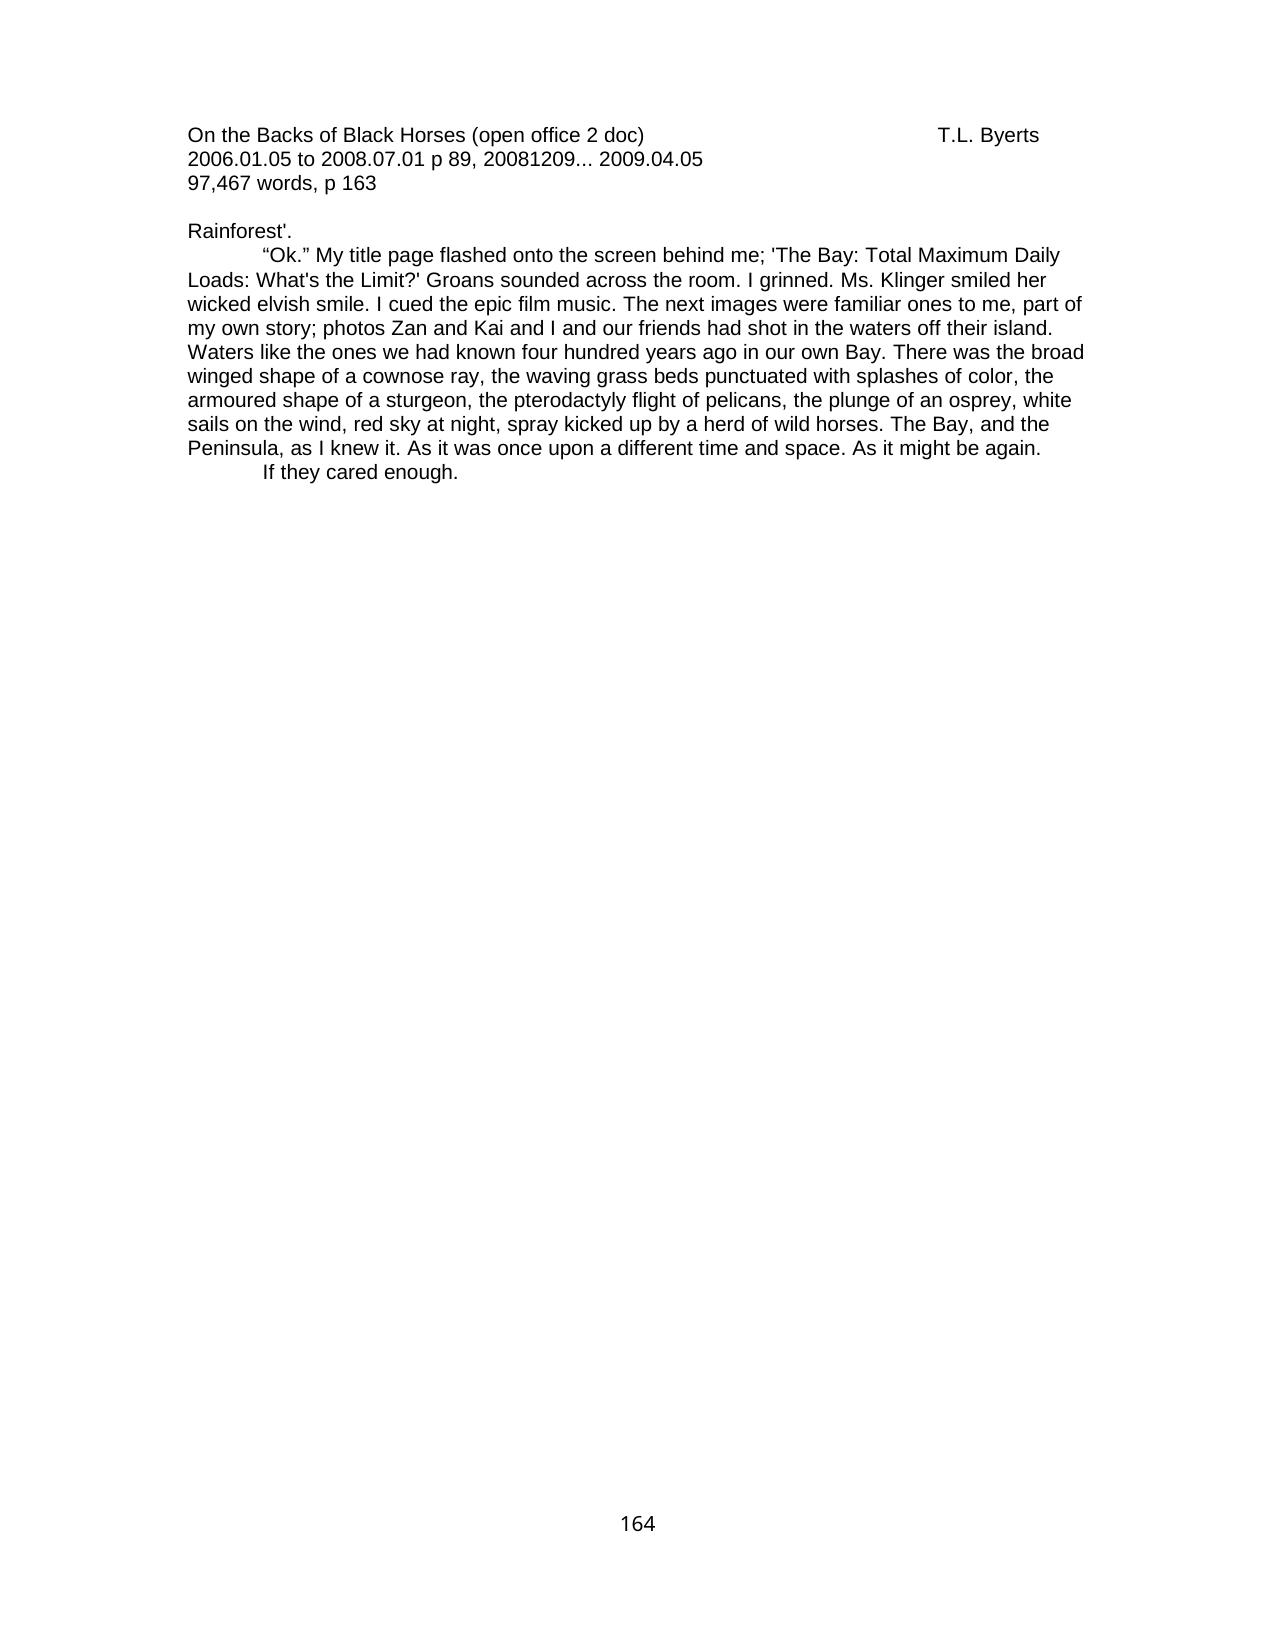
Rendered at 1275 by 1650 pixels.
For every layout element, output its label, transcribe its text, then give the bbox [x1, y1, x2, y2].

text Rainforest'. [187, 219, 1087, 243]
text “Ok.” My title page flashed onto the screen behind me; 'The Bay: Total Maximum Daily Loads: What's the Limit?' Groans sounded across the room. I grinned. Ms. Klinger smiled her wicked elvish smile. I cued the epic film music. The next images were familiar ones to me, part of my own story; photos Zan and Kai and I and our friends had shot in the waters off their island. Waters like the ones we had known four hundred years ago in our own Bay. There was the broad winged shape of a cownose ray, the waving grass beds punctuated with splashes of color, the armoured shape of a sturgeon, the pterodactyly flight of pelicans, the plunge of an osprey, white sails on the wind, red sky at night, spray kicked up by a herd of wild horses. The Bay, and the Peninsula, as I knew it. As it was once upon a different time and space. As it might be again. [187, 243, 1087, 460]
text If they cared enough. [187, 460, 1087, 484]
